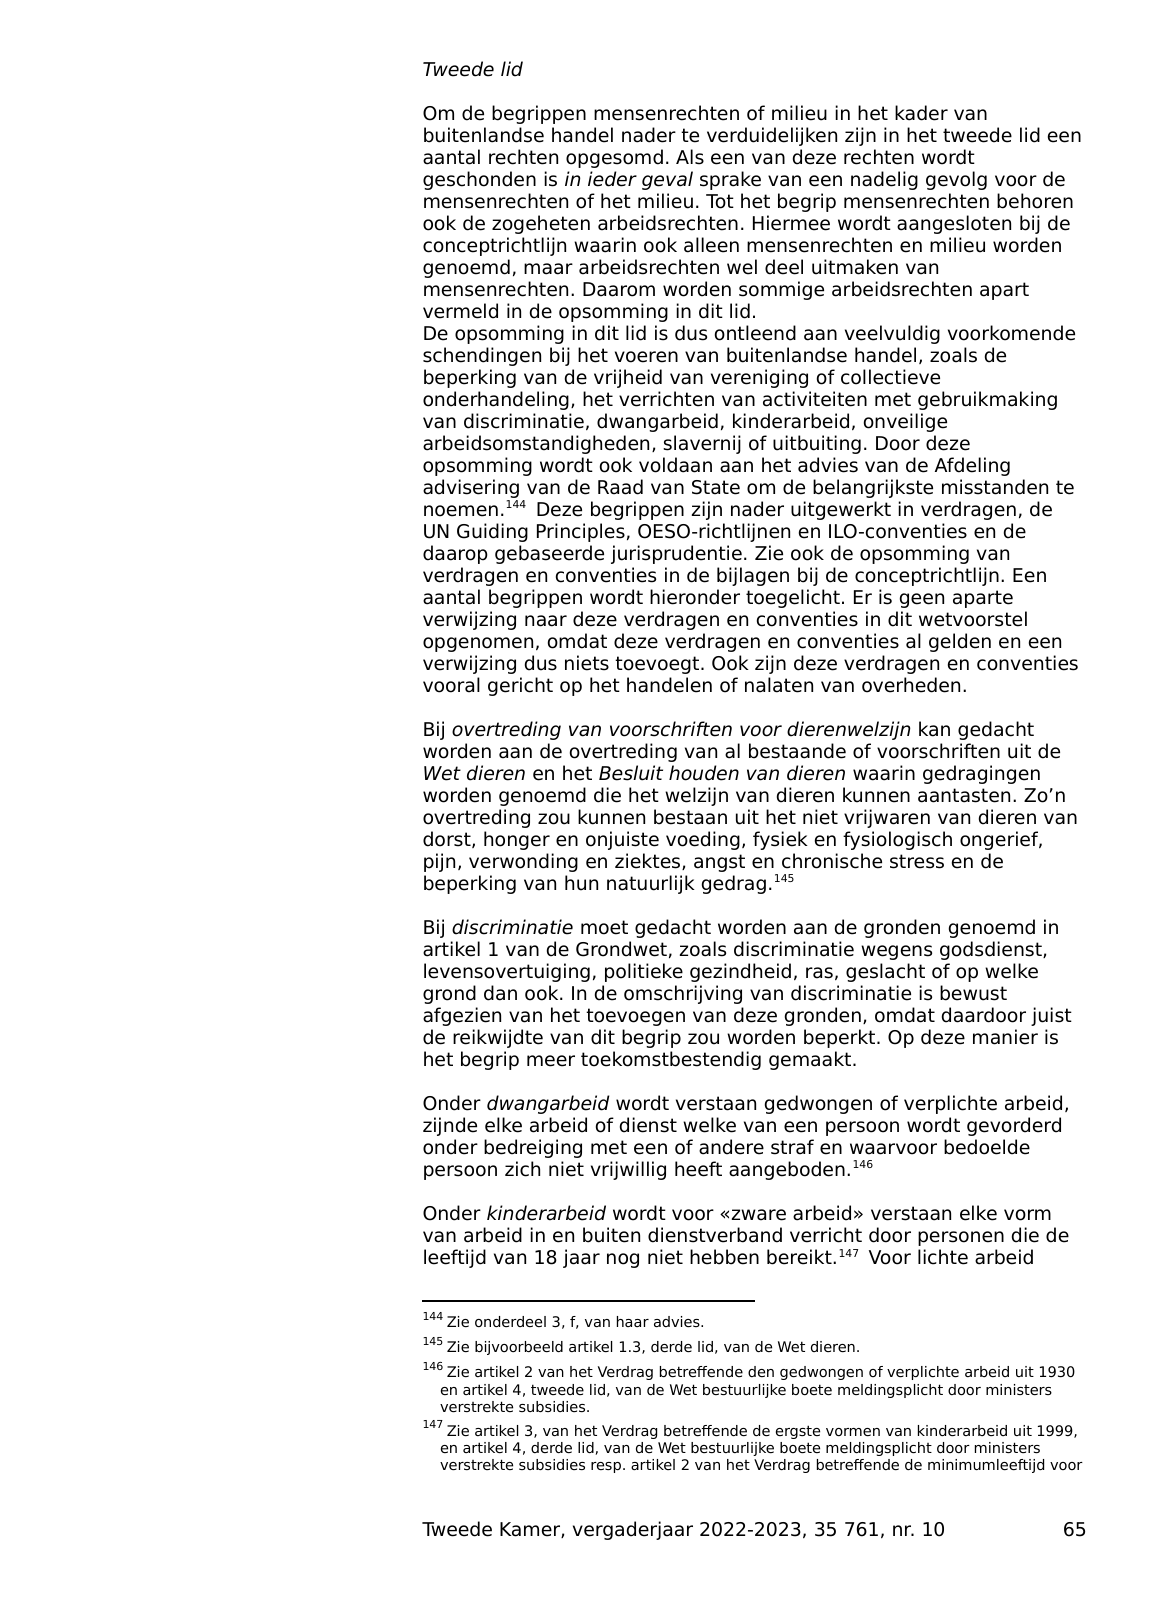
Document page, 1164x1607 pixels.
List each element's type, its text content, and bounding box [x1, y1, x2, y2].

text Om de begrippen mensenrechten of milieu in het kader van buitenlandse handel nader te verduidelijken zijn in het tweede lid een aantal rechten opgesomd. Als een van deze rechten wordt geschonden is in ieder geval sprake van een nadelig gevolg voor de mensenrechten of het milieu. Tot het begrip mensenrechten behoren ook de zogeheten arbeidsrechten. Hiermee wordt aangesloten bij de conceptrichtlijn waarin ook alleen mensenrechten en milieu worden genoemd, maar arbeidsrechten wel deel uitmaken van mensenrechten. Daarom worden sommige arbeidsrechten apart vermeld in de opsomming in dit lid. [422, 103, 1087, 323]
text Zie artikel 2 van het Verdrag betreffende den gedwongen of verplichte arbeid uit 1930 en artikel 4, tweede lid, van de Wet bestuurlijke boete meldingsplicht door ministers verstrekte subsidies. [422, 1360, 1087, 1416]
text Zie onderdeel 3, f, van haar advies. [422, 1310, 1087, 1332]
text Onder kinderarbeid wordt voor «zware arbeid» verstaan elke vorm van arbeid in en buiten dienstverband verricht door personen die de leeftijd van 18 jaar nog niet hebben bereikt. Voor lichte arbeid [422, 1203, 1087, 1269]
text Bij discriminatie moet gedacht worden aan de gronden genoemd in artikel 1 van de Grondwet, zoals discriminatie wegens godsdienst, levensovertuiging, politieke gezindheid, ras, geslacht of op welke grond dan ook. In de omschrijving van discriminatie is bewust afgezien van het toevoegen van deze gronden, omdat daardoor juist de reikwijdte van dit begrip zou worden beperkt. Op deze manier is het begrip meer toekomstbestendig gemaakt. [422, 917, 1087, 1071]
text Bij overtreding van voorschriften voor dierenwelzijn kan gedacht worden aan de overtreding van al bestaande of voorschriften uit de Wet dieren en het Besluit houden van dieren waarin gedragingen worden genoemd die het welzijn van dieren kunnen aantasten. Zo’n overtreding zou kunnen bestaan uit het niet vrijwaren van dieren van dorst, honger en onjuiste voeding, fysiek en fysiologisch ongerief, pijn, verwonding en ziektes, angst en chronische stress en de beperking van hun natuurlijk gedrag. [422, 719, 1087, 895]
text Zie bijvoorbeeld artikel 1.3, derde lid, van de Wet dieren. [422, 1335, 1087, 1357]
text Zie artikel 3, van het Verdrag betreffende de ergste vormen van kinderarbeid uit 1999, en artikel 4, derde lid, van de Wet bestuurlijke boete meldingsplicht door ministers verstrekte subsidies resp. artikel 2 van het Verdrag betreffende de minimumleeftijd voor [422, 1418, 1087, 1474]
subtitle Tweede lid [422, 59, 1087, 81]
text Onder dwangarbeid wordt verstaan gedwongen of verplichte arbeid, zijnde elke arbeid of dienst welke van een persoon wordt gevorderd onder bedreiging met een of andere straf en waarvoor bedoelde persoon zich niet vrijwillig heeft aangeboden. [422, 1093, 1087, 1181]
text De opsomming in dit lid is dus ontleend aan veelvuldig voorkomende schendingen bij het voeren van buitenlandse handel, zoals de beperking van de vrijheid van vereniging of collectieve onderhandeling, het verrichten van activiteiten met gebruikmaking van discriminatie, dwangarbeid, kinderarbeid, onveilige arbeidsomstandigheden, slavernij of uitbuiting. Door deze opsomming wordt ook voldaan aan het advies van de Afdeling advisering van de Raad van State om de belangrijkste misstanden te noemen. Deze begrippen zijn nader uitgewerkt in verdragen, de UN Guiding Principles, OESO-richtlijnen en ILO-conventies en de daarop gebaseerde jurisprudentie. Zie ook de opsomming van verdragen en conventies in de bijlagen bij de conceptrichtlijn. Een aantal begrippen wordt hieronder toegelicht. Er is geen aparte verwijzing naar deze verdragen en conventies in dit wetvoorstel opgenomen, omdat deze verdragen en conventies al gelden en een verwijzing dus niets toevoegt. Ook zijn deze verdragen en conventies vooral gericht op het handelen of nalaten van overheden. [422, 323, 1087, 697]
